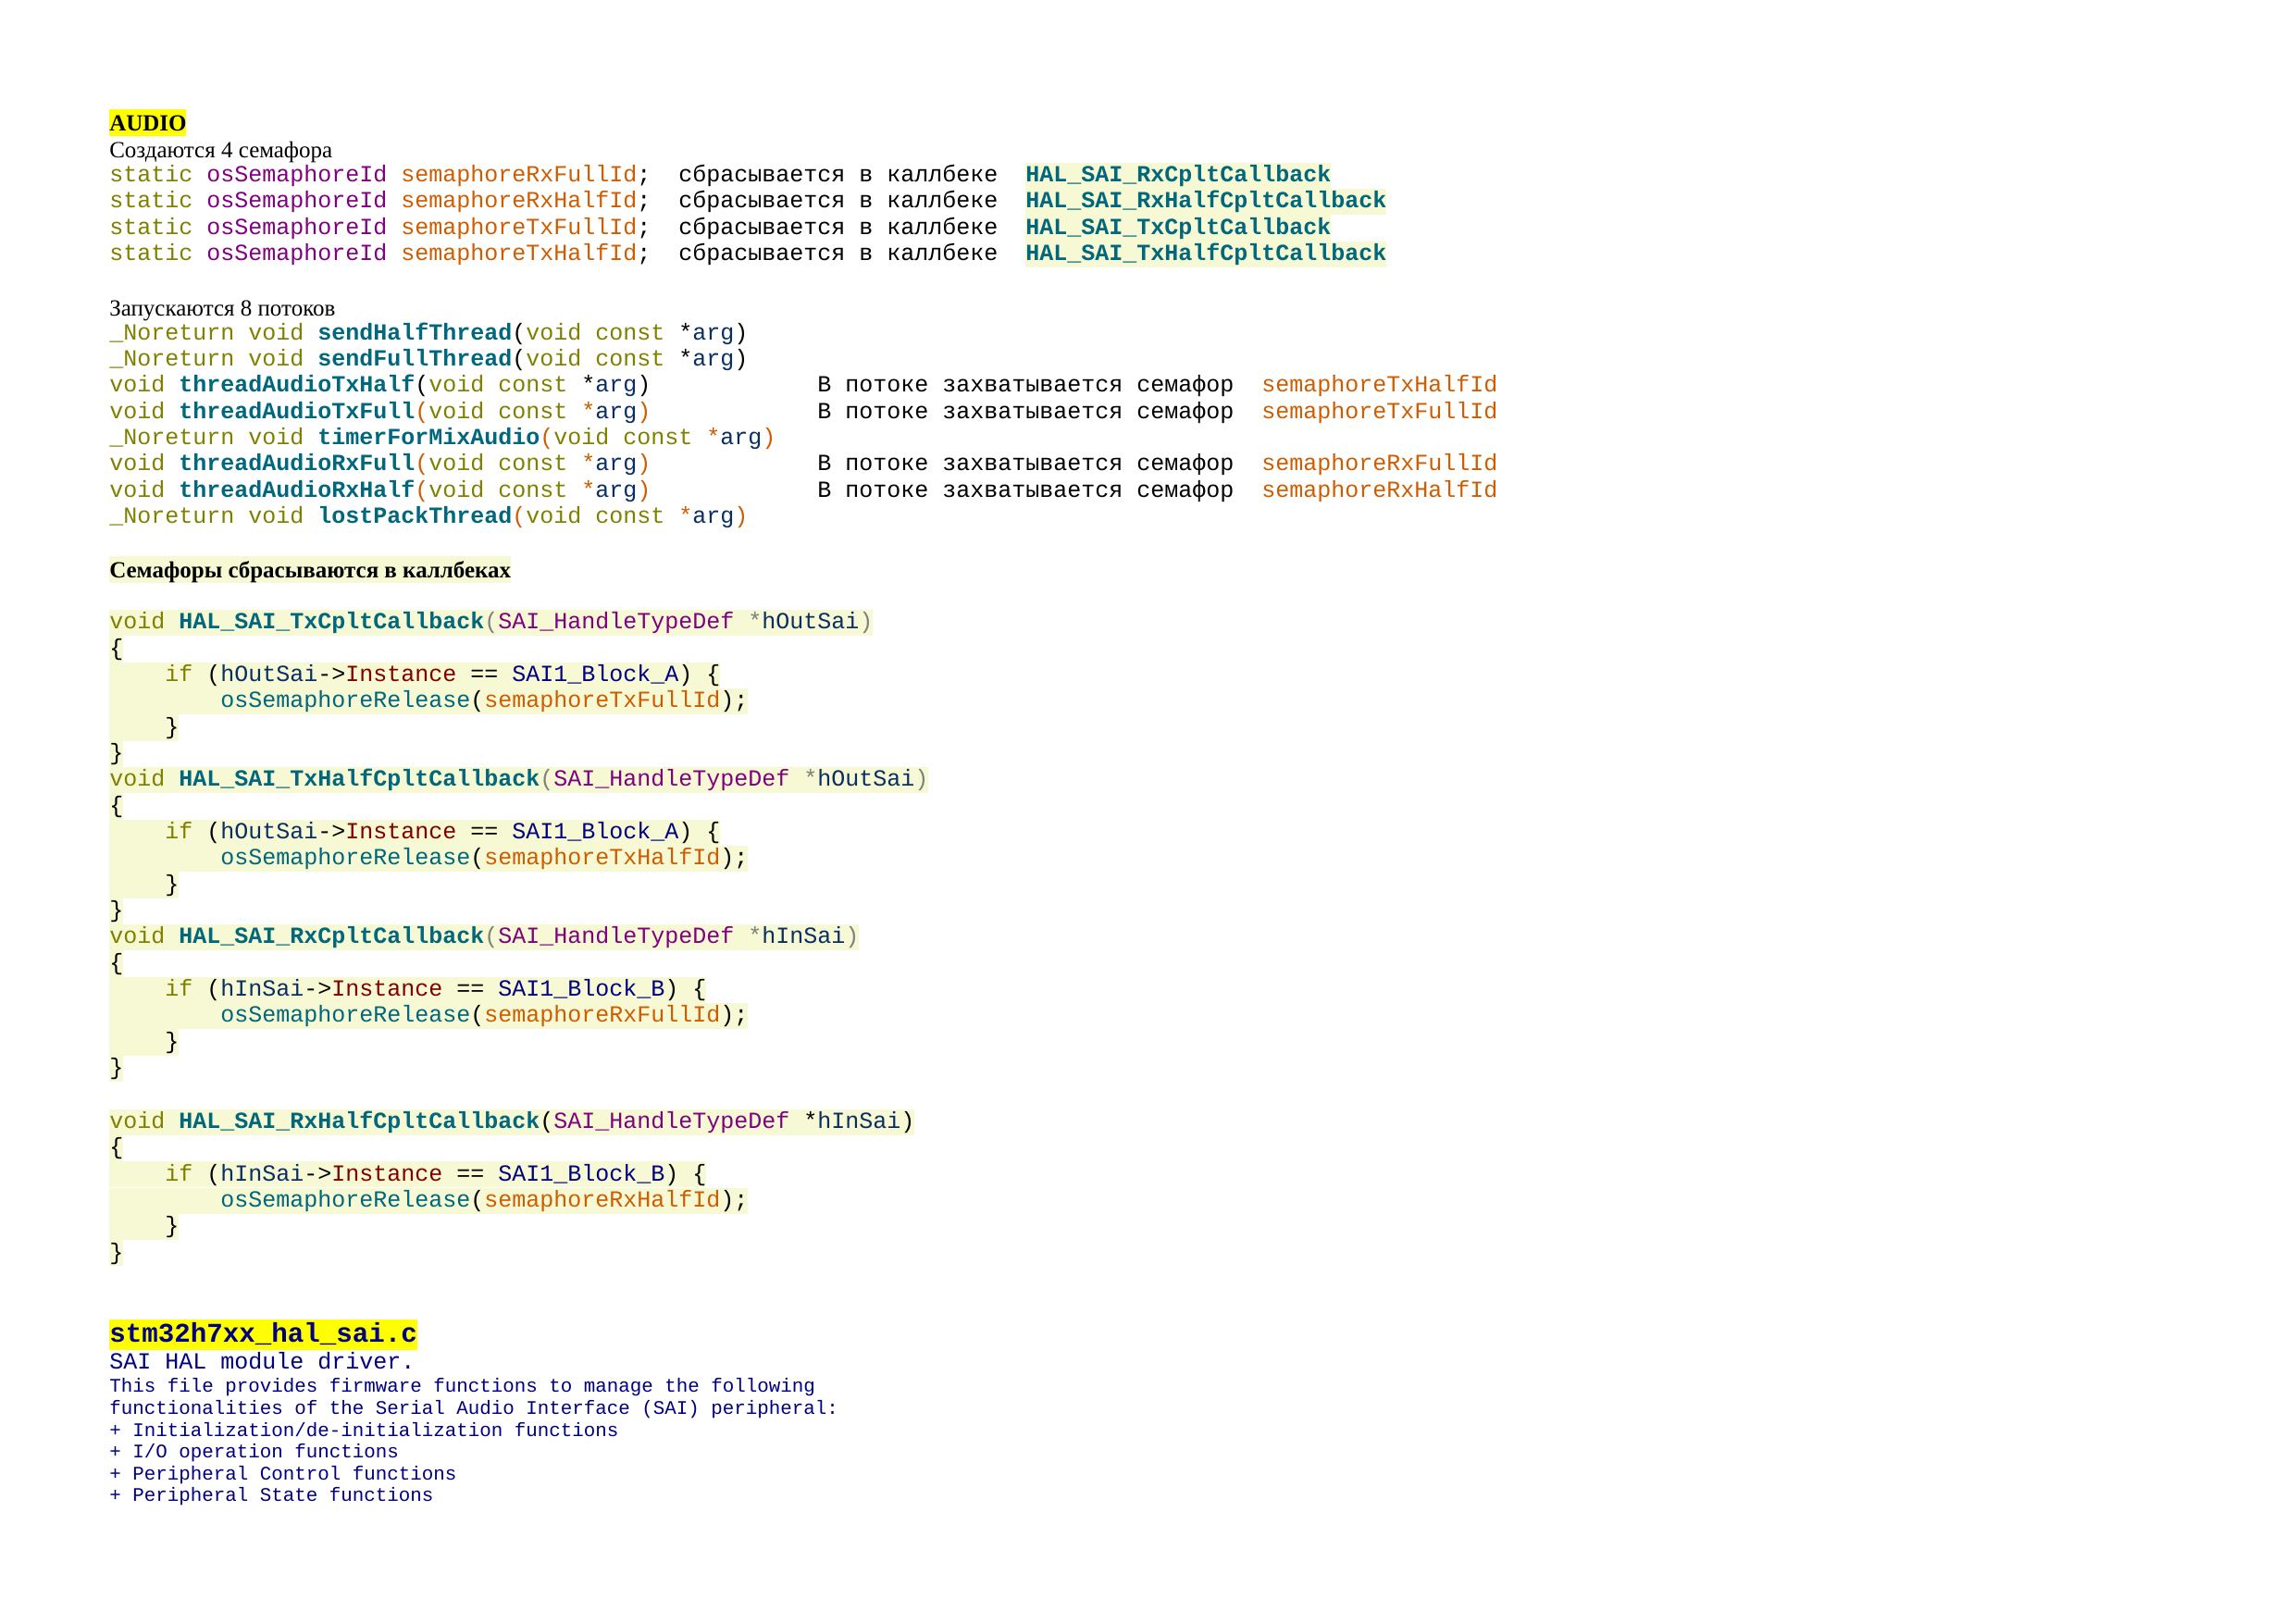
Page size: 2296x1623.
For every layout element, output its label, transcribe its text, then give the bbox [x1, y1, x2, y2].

text static osSemaphoreId semaphoreTxHalfId; сбрасывается в каллбеке HAL_SAI_TxHalfCpltCallback [109, 242, 2186, 267]
text void HAL_SAI_RxCpltCallback(SAI_HandleTypeDef *hInSai) [109, 924, 2186, 950]
text _Noreturn void sendFullThread(void const *arg) [109, 347, 2186, 373]
text } [109, 714, 2186, 741]
text if (hInSai->Instance == SAI1_Block_B) { [109, 977, 2186, 1003]
text + Initialization/de-initialization functions [109, 1419, 2186, 1442]
text static osSemaphoreId semaphoreTxFullId; сбрасывается в каллбеке HAL_SAI_TxCpltCallback [109, 215, 2186, 242]
text static osSemaphoreId semaphoreRxHalfId; сбрасывается в каллбеке HAL_SAI_RxHalfCpltCallback [109, 189, 2186, 215]
text osSemaphoreRelease(semaphoreRxHalfId); [109, 1187, 2186, 1214]
text } [109, 1056, 2186, 1082]
text stm32h7xx_hal_sai.c [109, 1319, 2186, 1350]
text { [109, 793, 2186, 820]
text static osSemaphoreId semaphoreRxFullId; сбрасывается в каллбеке HAL_SAI_RxCpltCallback [109, 163, 2186, 189]
text AUDIO [109, 109, 2186, 136]
text _Noreturn void lostPackThread(void const *arg) [109, 504, 2186, 530]
text + I/O operation functions [109, 1442, 2186, 1464]
text + Peripheral State functions [109, 1486, 2186, 1507]
text } [109, 1029, 2186, 1056]
text Создаются 4 семафора [109, 136, 2186, 163]
text if (hOutSai->Instance == SAI1_Block_A) { [109, 663, 2186, 688]
text _Noreturn void sendHalfThread(void const *arg) [109, 320, 2186, 347]
text void threadAudioTxHalf(void const *arg) В потоке захватывается семафор semaphoreTxHalfId [109, 373, 2186, 399]
text if (hOutSai->Instance == SAI1_Block_A) { [109, 820, 2186, 846]
text } [109, 741, 2186, 767]
text } [109, 898, 2186, 924]
text + Peripheral Control functions [109, 1464, 2186, 1486]
text osSemaphoreRelease(semaphoreTxFullId); [109, 688, 2186, 714]
text } [109, 1240, 2186, 1266]
text if (hInSai->Instance == SAI1_Block_B) { [109, 1161, 2186, 1187]
text osSemaphoreRelease(semaphoreTxHalfId); [109, 846, 2186, 872]
text functionalities of the Serial Audio Interface (SAI) peripheral: [109, 1398, 2186, 1419]
text { [109, 636, 2186, 663]
text } [109, 1214, 2186, 1240]
text { [109, 1135, 2186, 1161]
text void HAL_SAI_RxHalfCpltCallback(SAI_HandleTypeDef *hInSai) [109, 1109, 2186, 1135]
text Запускаются 8 потоков [109, 294, 2186, 320]
text void threadAudioRxFull(void const *arg) В потоке захватывается семафор semaphoreRxFullId [109, 452, 2186, 477]
text osSemaphoreRelease(semaphoreRxFullId); [109, 1003, 2186, 1029]
text void threadAudioTxFull(void const *arg) В потоке захватывается семафор semaphoreTxFullId [109, 399, 2186, 426]
text _Noreturn void timerForMixAudio(void const *arg) [109, 426, 2186, 452]
text void threadAudioRxHalf(void const *arg) В потоке захватывается семафор semaphoreRxHalfId [109, 477, 2186, 504]
text This file provides firmware functions to manage the following [109, 1376, 2186, 1398]
text void HAL_SAI_TxHalfCpltCallback(SAI_HandleTypeDef *hOutSai) [109, 767, 2186, 793]
text SAI HAL module driver. [109, 1350, 2186, 1376]
text Семафоры сбрасываются в каллбеках [109, 556, 2186, 583]
text { [109, 950, 2186, 977]
text void HAL_SAI_TxCpltCallback(SAI_HandleTypeDef *hOutSai) [109, 610, 2186, 636]
text } [109, 872, 2186, 898]
